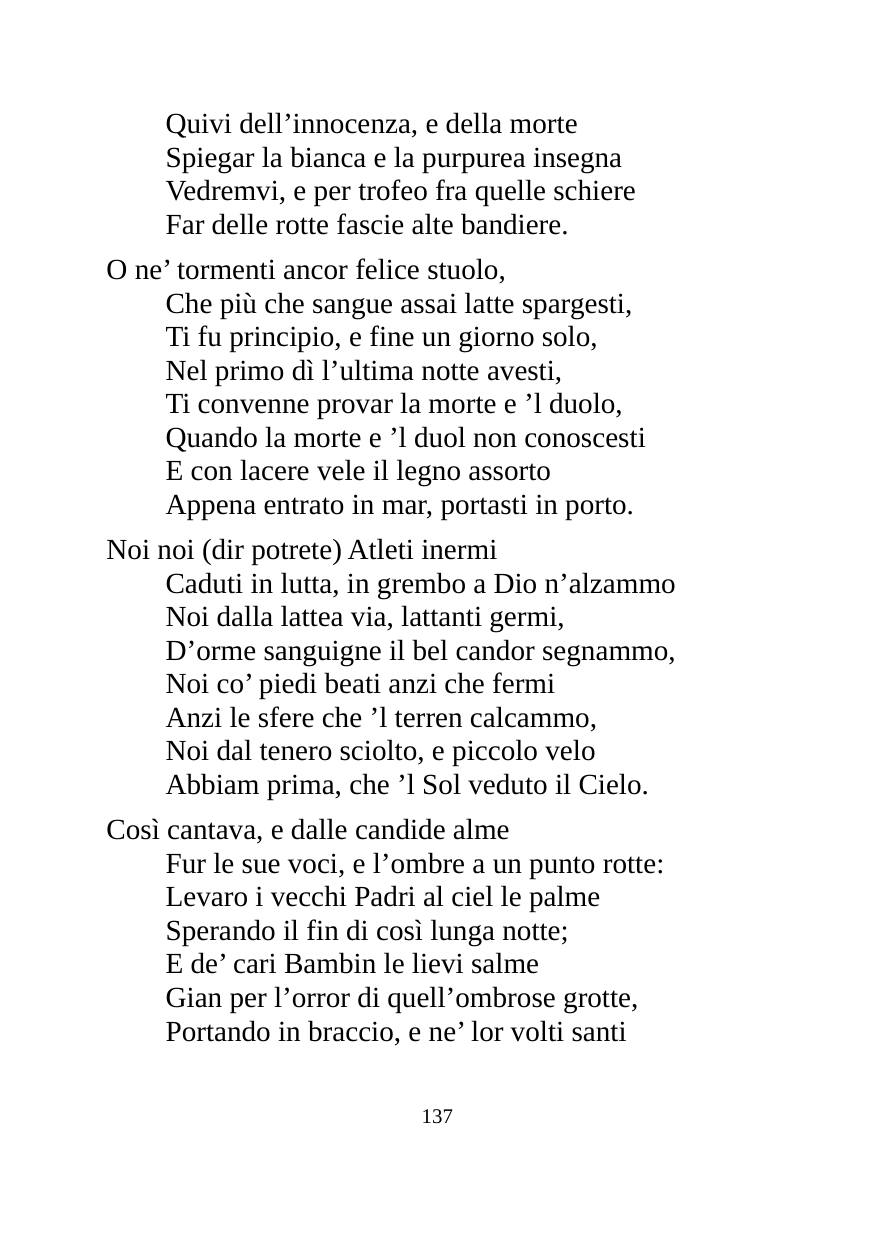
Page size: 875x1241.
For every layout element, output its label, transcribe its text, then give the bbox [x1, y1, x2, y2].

text Spiegar la bianca e la purpurea insegna [106, 140, 768, 173]
text Che più che sangue assai latte spargesti, [106, 286, 768, 319]
text Anzi le sfere che ’l terren calcammo, [106, 700, 768, 733]
text Ti convenne provar la morte e ’l duolo, [106, 386, 768, 420]
text Così cantava, e dalle candide alme [106, 812, 768, 846]
text Gian per l’orror di quell’ombrose grotte, [106, 980, 768, 1014]
text Noi dal tenero sciolto, e piccolo velo [106, 733, 768, 767]
text O ne’ tormenti ancor felice stuolo, [106, 252, 768, 286]
text Fur le sue voci, e l’ombre a un punto rotte: [106, 846, 768, 879]
text Caduti in lutta, in grembo a Dio n’alzammo [106, 566, 768, 599]
text Abbiam prima, che ’l Sol veduto il Cielo. [106, 767, 768, 801]
text Portando in braccio, e ne’ lor volti santi [106, 1014, 768, 1047]
text E con lacere vele il legno assorto [106, 453, 768, 487]
text Ti fu principio, e fine un giorno solo, [106, 319, 768, 353]
text Appena entrato in mar, portasti in porto. [106, 487, 768, 521]
text Nel primo dì l’ultima notte avesti, [106, 353, 768, 386]
text E de’ cari Bambin le lievi salme [106, 947, 768, 980]
text Noi dalla lattea via, lattanti germi, [106, 599, 768, 633]
text D’orme sanguigne il bel candor segnammo, [106, 633, 768, 666]
text Quando la morte e ’l duol non conoscesti [106, 420, 768, 453]
text Quivi dell’innocenza, e della morte [106, 106, 768, 140]
text Sperando il fin di così lunga notte; [106, 913, 768, 947]
text Vedremvi, e per trofeo fra quelle schiere [106, 173, 768, 207]
text Far delle rotte fascie alte bandiere. [106, 207, 768, 240]
text Noi co’ piedi beati anzi che fermi [106, 666, 768, 700]
text Levaro i vecchi Padri al ciel le palme [106, 879, 768, 913]
text Noi noi (dir potrete) Atleti inermi [106, 532, 768, 566]
